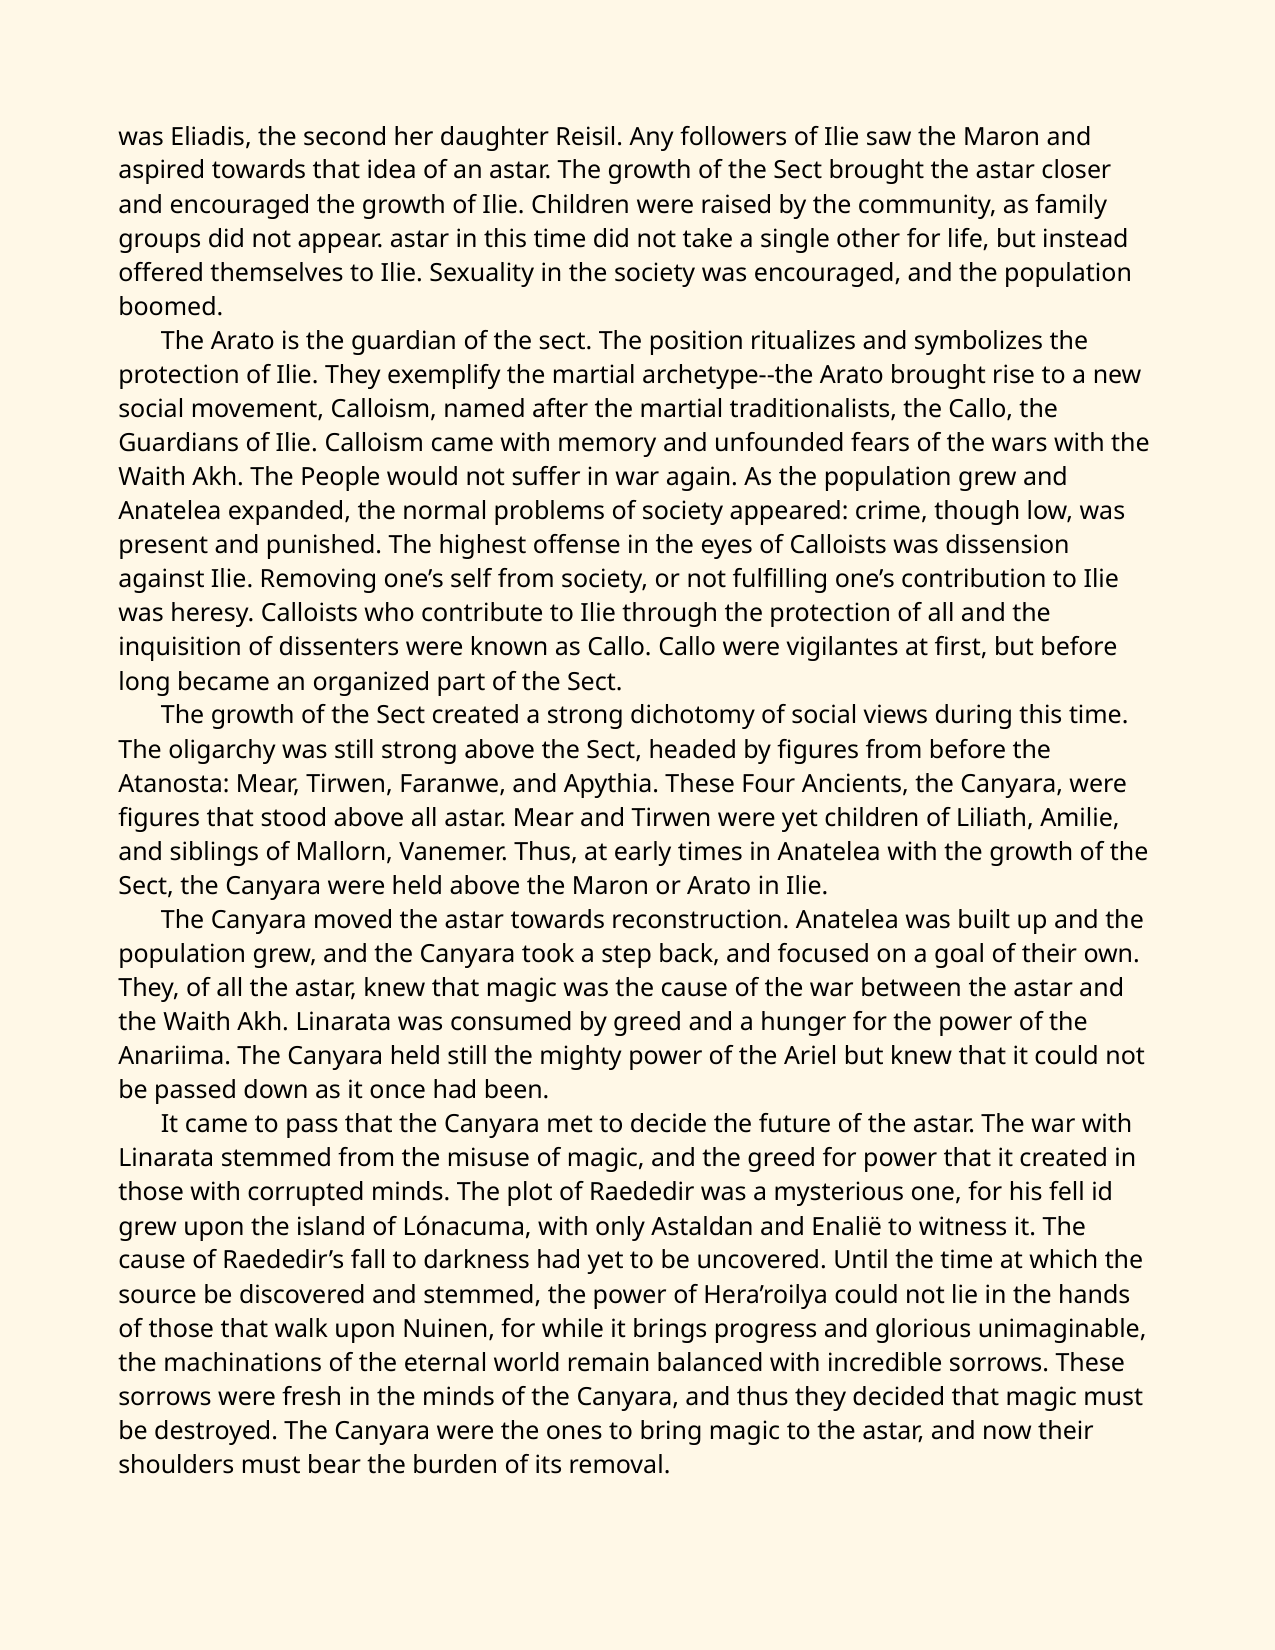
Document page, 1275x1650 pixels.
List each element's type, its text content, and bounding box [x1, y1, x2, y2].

text The Canyara moved the astar towards reconstruction. Anatelea was built up and the population grew, and the Canyara took a step back, and focused on a goal of their own. They, of all the astar, knew that magic was the cause of the war between the astar and the Waith Akh. Linarata was consumed by greed and a hunger for the power of the Anariima. The Canyara held still the mighty power of the Ariel but knew that it could not be passed down as it once had been. [118, 902, 1157, 1106]
text The Arato is the guardian of the sect. The position ritualizes and symbolizes the protection of Ilie. They exemplify the martial archetype--the Arato brought rise to a new social movement, Calloism, named after the martial traditionalists, the Callo, the Guardians of Ilie. Calloism came with memory and unfounded fears of the wars with the Waith Akh. The People would not suffer in war again. As the population grew and Anatelea expanded, the normal problems of society appeared: crime, though low, was present and punished. The highest offense in the eyes of Calloists was dissension against Ilie. Removing one’s self from society, or not fulfilling one’s contribution to Ilie was heresy. Calloists who contribute to Ilie through the protection of all and the inquisition of dissenters were known as Callo. Callo were vigilantes at first, but before long became an organized part of the Sect. [118, 322, 1157, 697]
text It came to pass that the Canyara met to decide the future of the astar. The war with Linarata stemmed from the misuse of magic, and the greed for power that it created in those with corrupted minds. The plot of Raededir was a mysterious one, for his fell id grew upon the island of Lónacuma, with only Astaldan and Enalië to witness it. The cause of Raededir’s fall to darkness had yet to be uncovered. Until the time at which the source be discovered and stemmed, the power of Hera’roilya could not lie in the hands of those that walk upon Nuinen, for while it brings progress and glorious unimaginable, the machinations of the eternal world remain balanced with incredible sorrows. These sorrows were fresh in the minds of the Canyara, and thus they decided that magic must be destroyed. The Canyara were the ones to bring magic to the astar, and now their shoulders must bear the burden of its removal. [118, 1106, 1157, 1481]
text was Eliadis, the second her daughter Reisil. Any followers of Ilie saw the Maron and aspired towards that idea of an astar. The growth of the Sect brought the astar closer and encouraged the growth of Ilie. Children were raised by the community, as family groups did not appear. astar in this time did not take a single other for life, but instead offered themselves to Ilie. Sexuality in the society was encouraged, and the population boomed. [118, 118, 1157, 322]
text The growth of the Sect created a strong dichotomy of social views during this time. The oligarchy was still strong above the Sect, headed by figures from before the Atanosta: Mear, Tirwen, Faranwe, and Apythia. These Four Ancients, the Canyara, were figures that stood above all astar. Mear and Tirwen were yet children of Liliath, Amilie, and siblings of Mallorn, Vanemer. Thus, at early times in Anatelea with the growth of the Sect, the Canyara were held above the Maron or Arato in Ilie. [118, 697, 1157, 902]
